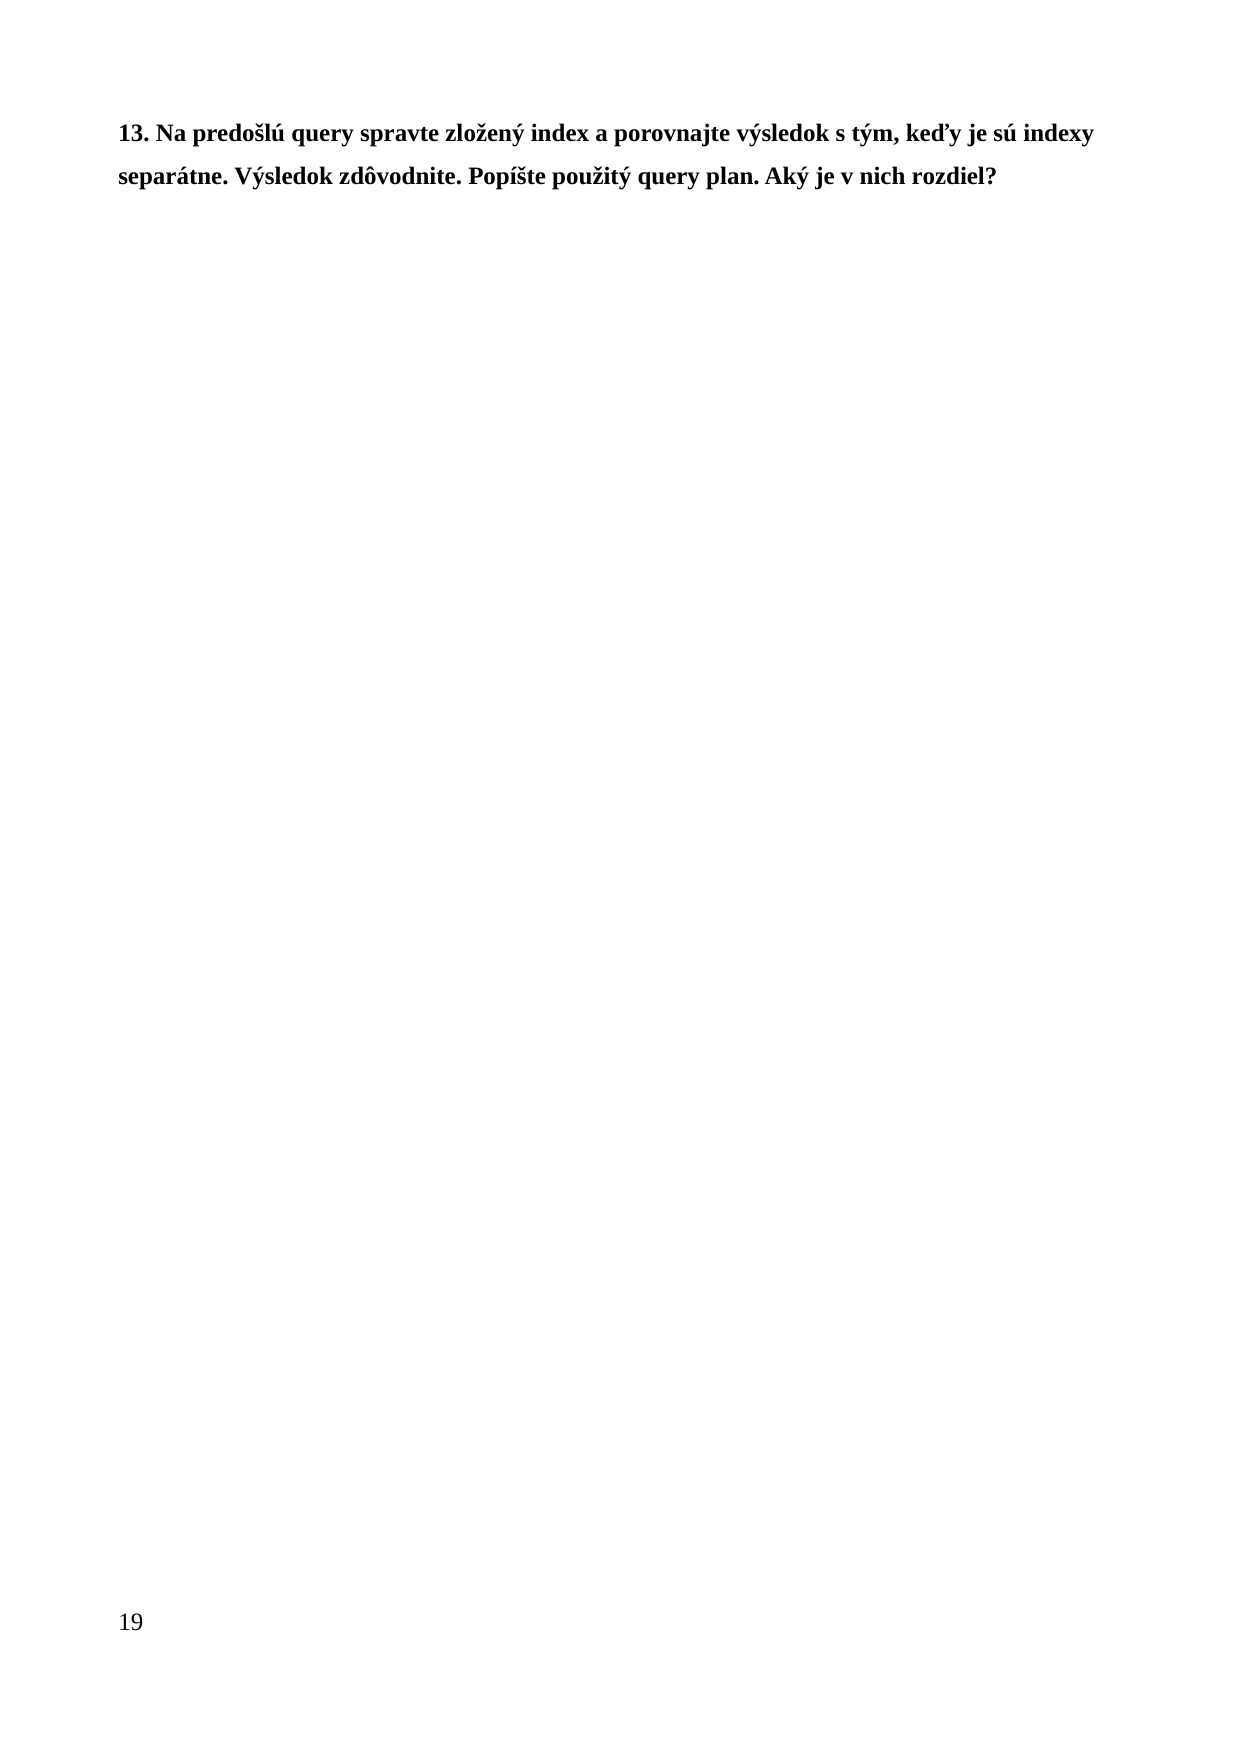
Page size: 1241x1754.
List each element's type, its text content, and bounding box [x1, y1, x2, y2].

text separátne. Výsledok zdôvodnite. Popíšte použitý query plan. Aký je v nich rozdiel? [118, 161, 1122, 190]
text 13. Na predošlú query spravte zložený index a porovnajte výsledok s tým, keďy je sú indexy [118, 118, 1122, 147]
